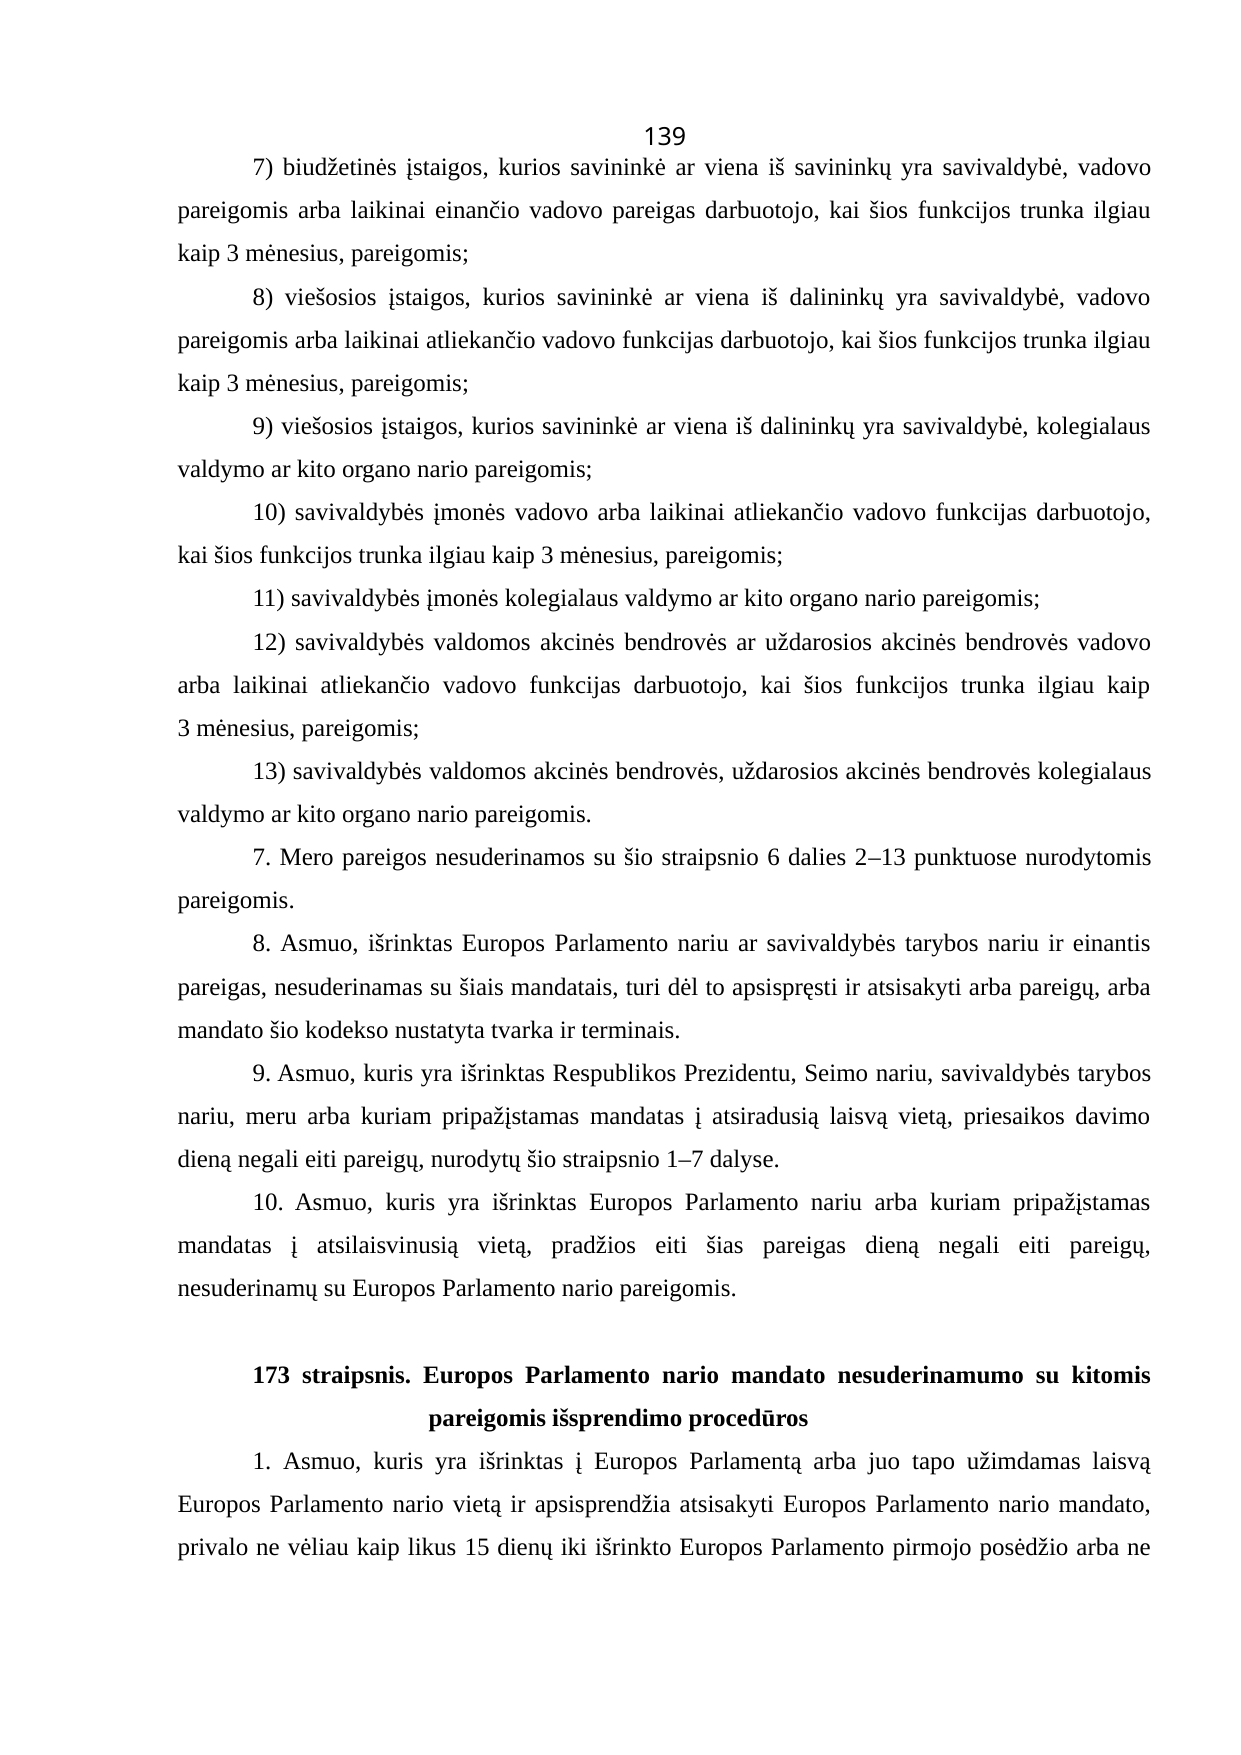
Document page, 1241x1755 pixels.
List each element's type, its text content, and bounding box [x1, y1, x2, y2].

text 1. Asmuo, kuris yra išrinktas į Europos Parlamentą arba juo tapo užimdamas laisvą Europos Parlamento nario vietą ir apsisprendžia atsisakyti Europos Parlamento nario mandato, privalo ne vėliau kaip likus 15 dienų iki išrinkto Europos Parlamento pirmojo posėdžio arba ne [177, 1446, 1152, 1561]
text 8. Asmuo, išrinktas Europos Parlamento nariu ar savivaldybės tarybos nariu ir einantis pareigas, nesuderinamas su šiais mandatais, turi dėl to apsispręsti ir atsisakyti arba pareigų, arba mandato šio kodekso nustatyta tvarka ir terminais. [177, 928, 1152, 1043]
text 8) viešosios įstaigos, kurios savininkė ar viena iš dalininkų yra savivaldybė, vadovo pareigomis arba laikinai atliekančio vadovo funkcijas darbuotojo, kai šios funkcijos trunka ilgiau kaip 3 mėnesius, pareigomis; [177, 282, 1152, 397]
text 9) viešosios įstaigos, kurios savininkė ar viena iš dalininkų yra savivaldybė, kolegialaus valdymo ar kito organo nario pareigomis; [177, 411, 1152, 483]
text 9. Asmuo, kuris yra išrinktas Respublikos Prezidentu, Seimo nariu, savivaldybės tarybos nariu, meru arba kuriam pripažįstamas mandatas į atsiradusią laisvą vietą, priesaikos davimo dieną negali eiti pareigų, nurodytų šio straipsnio 1–7 dalyse. [177, 1058, 1152, 1173]
text 13) savivaldybės valdomos akcinės bendrovės, uždarosios akcinės bendrovės kolegialaus valdymo ar kito organo nario pareigomis. [177, 756, 1152, 828]
text 11) savivaldybės įmonės kolegialaus valdymo ar kito organo nario pareigomis; [177, 583, 1152, 612]
text 173 straipsnis. Europos Parlamento nario mandato nesuderinamumo su kitomis pareigomis išsprendimo procedūros [252, 1360, 1152, 1432]
text 12) savivaldybės valdomos akcinės bendrovės ar uždarosios akcinės bendrovės vadovo arba laikinai atliekančio vadovo funkcijas darbuotojo, kai šios funkcijos trunka ilgiau kaip 3 mėnesius, pareigomis; [177, 627, 1152, 742]
text 7) biudžetinės įstaigos, kurios savininkė ar viena iš savininkų yra savivaldybė, vadovo pareigomis arba laikinai einančio vadovo pareigas darbuotojo, kai šios funkcijos trunka ilgiau kaip 3 mėnesius, pareigomis; [177, 152, 1152, 267]
text 10) savivaldybės įmonės vadovo arba laikinai atliekančio vadovo funkcijas darbuotojo, kai šios funkcijos trunka ilgiau kaip 3 mėnesius, pareigomis; [177, 497, 1152, 569]
text 7. Mero pareigos nesuderinamos su šio straipsnio 6 dalies 2–13 punktuose nurodytomis pareigomis. [177, 842, 1152, 914]
text 10. Asmuo, kuris yra išrinktas Europos Parlamento nariu arba kuriam pripažįstamas mandatas į atsilaisvinusią vietą, pradžios eiti šias pareigas dieną negali eiti pareigų, nesuderinamų su Europos Parlamento nario pareigomis. [177, 1187, 1152, 1302]
